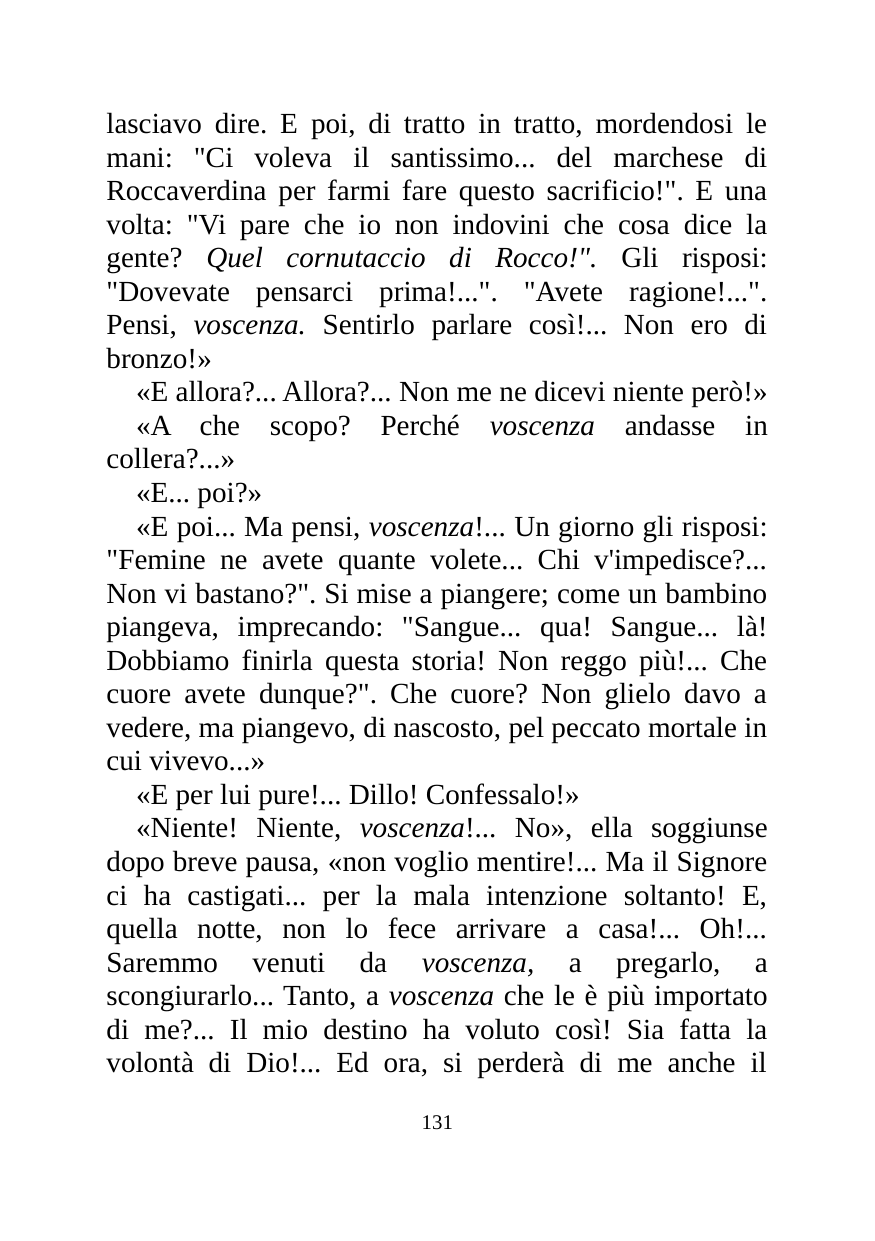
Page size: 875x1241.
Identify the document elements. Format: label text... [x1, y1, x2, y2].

text lasciavo dire. E poi, di tratto in tratto, mordendosi le mani: "Ci voleva il santissimo... del marchese di Roccaverdina per farmi fare questo sacrificio!". E una volta: "Vi pare che io non indovini che cosa dice la gente? Quel cornutaccio di Rocco!". Gli risposi: "Dovevate pensarci prima!...". "Avete ragione!...". Pensi, voscenza. Sentirlo parlare così!... Non ero di bronzo!» [106, 106, 768, 374]
text «A che scopo? Perché voscenza andasse in collera?...» [106, 408, 768, 475]
text «E per lui pure!... Dillo! Confessalo!» [106, 777, 768, 811]
text «Niente! Niente, voscenza!... No», ella soggiunse dopo breve pausa, «non voglio mentire!... Ma il Signore ci ha castigati... per la mala intenzione soltanto! E, quella notte, non lo fece arrivare a casa!... Oh!... Saremmo venuti da voscenza, a pregarlo, a scongiurarlo... Tanto, a voscenza che le è più importato di me?... Il mio destino ha voluto così! Sia fatta la volontà di Dio!... Ed ora, si perderà di me anche il [106, 811, 768, 1079]
text «E... poi?» [106, 475, 768, 509]
text «E allora?... Allora?... Non me ne dicevi niente però!» [106, 374, 768, 408]
text «E poi... Ma pensi, voscenza!... Un giorno gli risposi: "Femine ne avete quante volete... Chi v'impedisce?... Non vi bastano?". Si mise a piangere; come un bambino piangeva, imprecando: "Sangue... qua! Sangue... là! Dobbiamo finirla questa storia! Non reggo più!... Che cuore avete dunque?". Che cuore? Non glielo davo a vedere, ma piangevo, di nascosto, pel peccato mortale in cui vivevo...» [106, 509, 768, 777]
